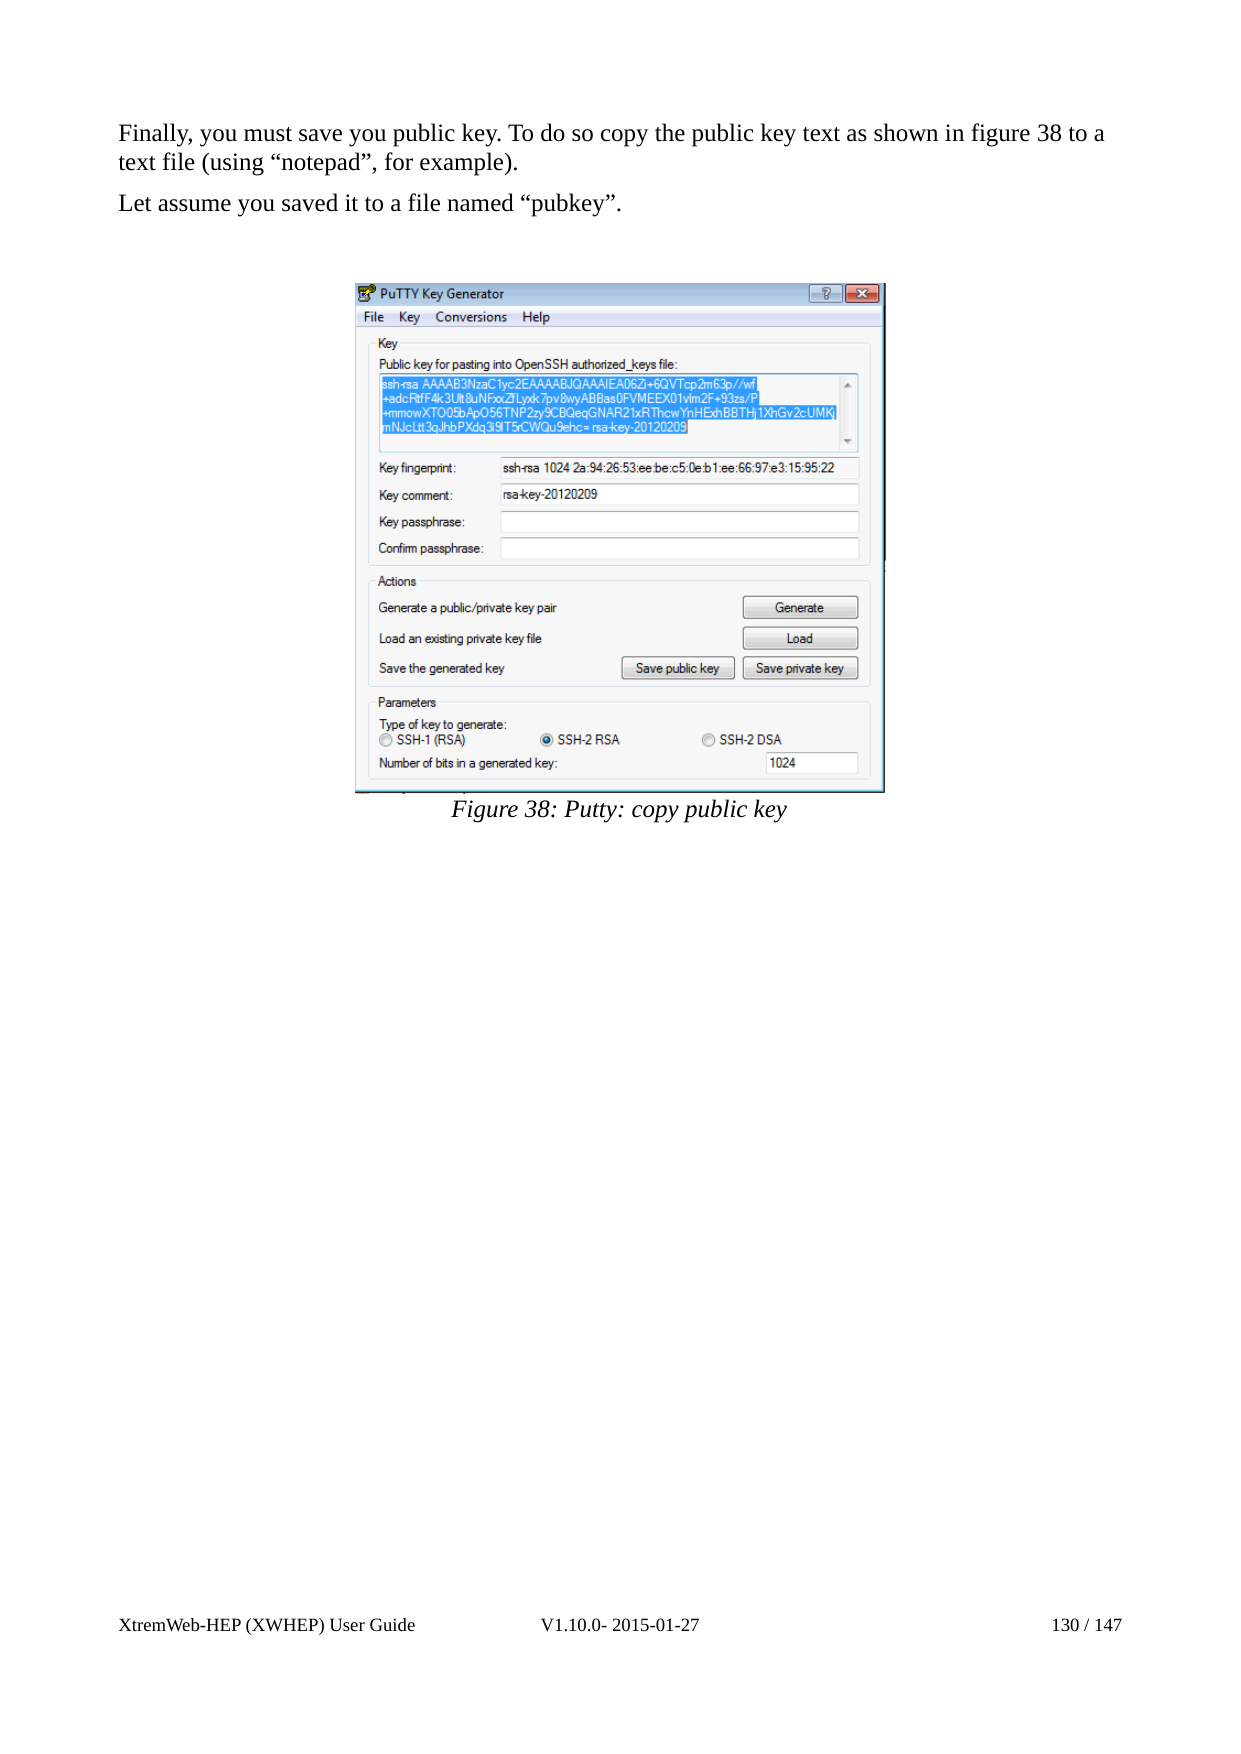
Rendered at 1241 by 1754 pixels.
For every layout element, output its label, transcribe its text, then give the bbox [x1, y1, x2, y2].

text Finally, you must save you public key. To do so copy the public key text as shown in figure 38 to a text file (using “notepad”, for example). [118, 118, 1122, 176]
text Let assume you saved it to a file named “pubkey”. [118, 188, 1122, 217]
picture [355, 283, 886, 794]
text Figure 38: Putty: copy public key [355, 794, 886, 823]
